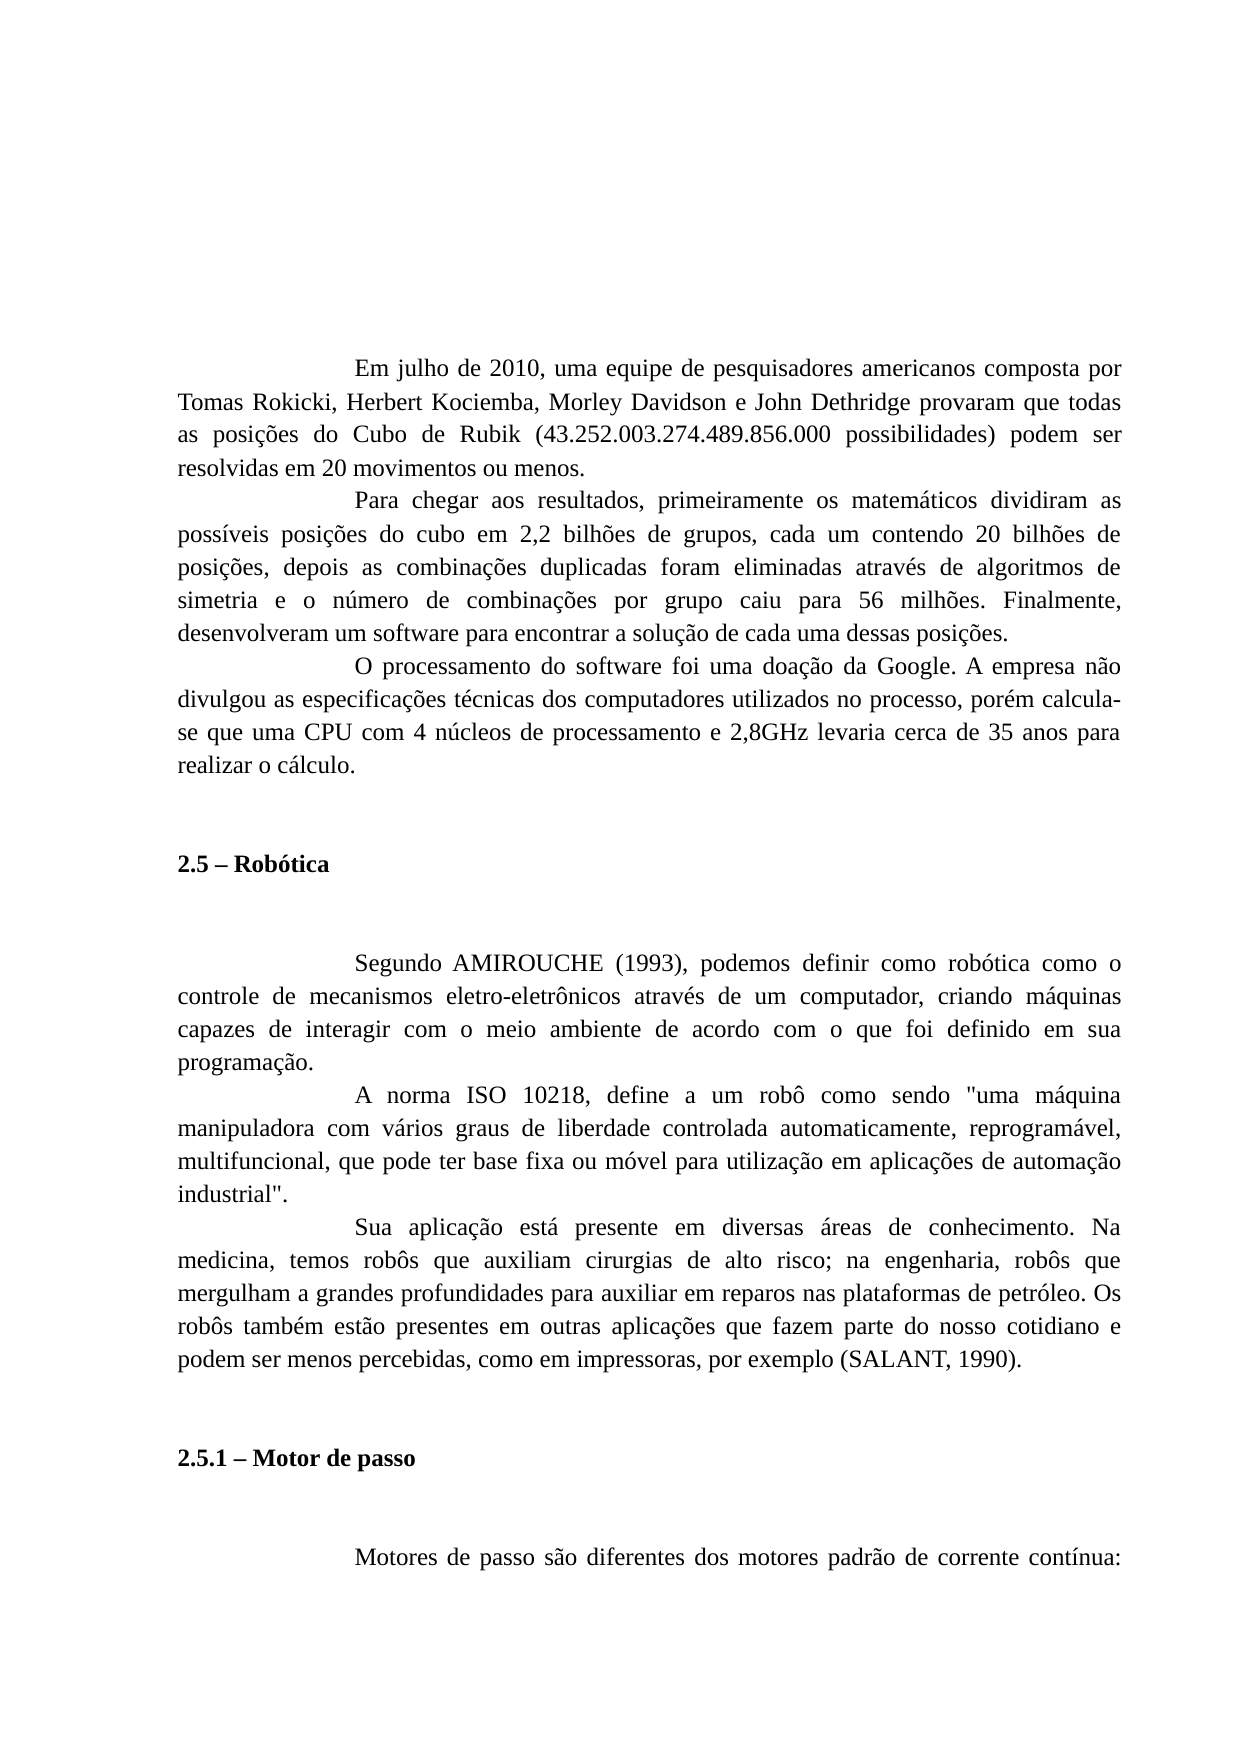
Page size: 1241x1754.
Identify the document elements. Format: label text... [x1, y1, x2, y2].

text A norma ISO 10218, define a um robô como sendo "uma máquina manipuladora com vários graus de liberdade controlada automaticamente, reprogramável, multifuncional, que pode ter base fixa ou móvel para utilização em aplicações de automação industrial". [177, 1080, 1122, 1208]
text O processamento do software foi uma doação da Google. A empresa não divulgou as especificações técnicas dos computadores utilizados no processo, porém calcula-se que uma CPU com 4 núcleos de processamento e 2,8GHz levaria cerca de 35 anos para realizar o cálculo. [177, 651, 1122, 778]
text Segundo AMIROUCHE (1993), podemos definir como robótica como o controle de mecanismos eletro-eletrônicos através de um computador, criando máquinas capazes de interagir com o meio ambiente de acordo com o que foi definido em sua programação. [177, 948, 1122, 1076]
text 2.5.1 – Motor de passo [177, 1443, 1122, 1472]
text 2.5 – Robótica [177, 849, 1122, 878]
text Sua aplicação está presente em diversas áreas de conhecimento. Na medicina, temos robôs que auxiliam cirurgias de alto risco; na engenharia, robôs que mergulham a grandes profundidades para auxiliar em reparos nas plataformas de petróleo. Os robôs também estão presentes em outras aplicações que fazem parte do nosso cotidiano e podem ser menos percebidas, como em impressoras, por exemplo (SALANT, 1990). [177, 1212, 1122, 1373]
text Em julho de 2010, uma equipe de pesquisadores americanos composta por Tomas Rokicki, Herbert Kociemba, Morley Davidson e John Dethridge provaram que todas as posições do Cubo de Rubik (43.252.003.274.489.856.000 possibilidades) podem ser resolvidas em 20 movimentos ou menos. [177, 353, 1122, 481]
text Para chegar aos resultados, primeiramente os matemáticos dividiram as possíveis posições do cubo em 2,2 bilhões de grupos, cada um contendo 20 bilhões de posições, depois as combinações duplicadas foram eliminadas através de algoritmos de simetria e o número de combinações por grupo caiu para 56 milhões. Finalmente, desenvolveram um software para encontrar a solução de cada uma dessas posições. [177, 486, 1122, 646]
text Motores de passo são diferentes dos motores padrão de corrente contínua: [177, 1542, 1122, 1571]
